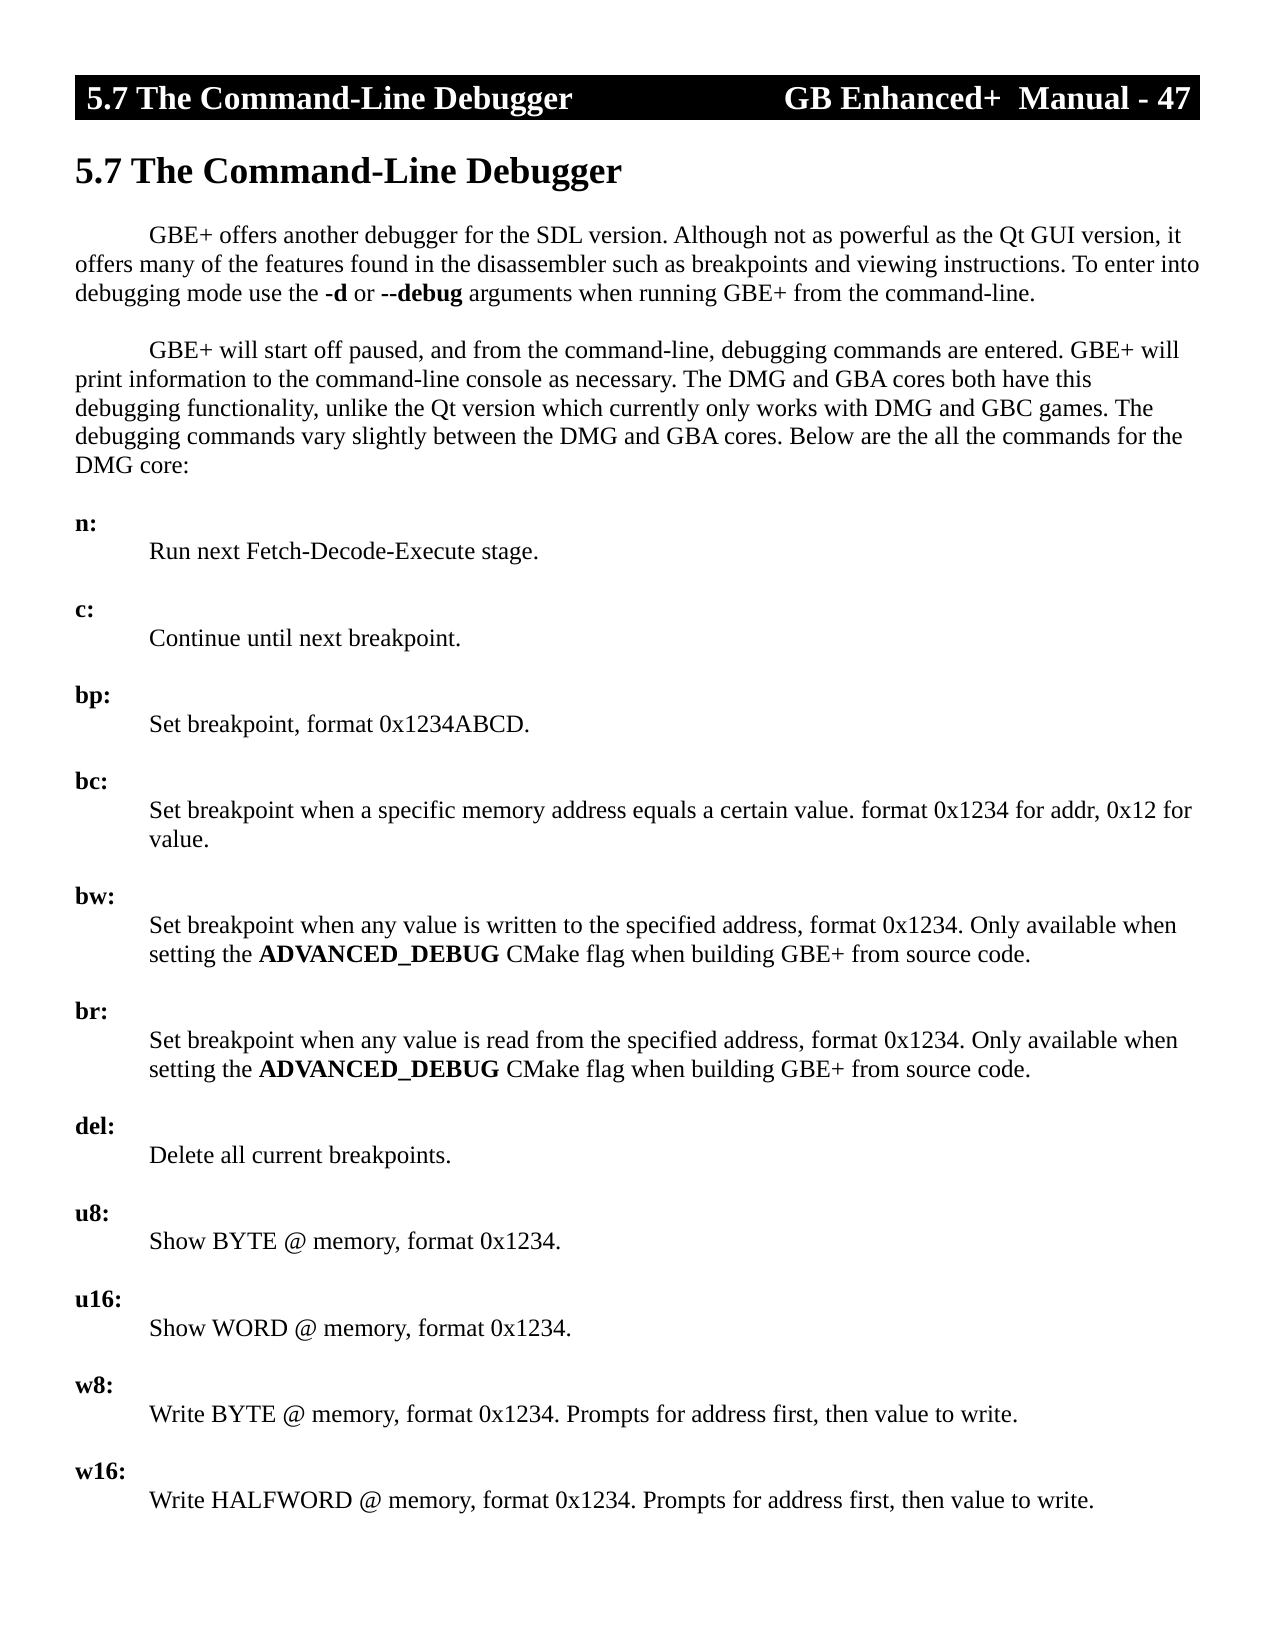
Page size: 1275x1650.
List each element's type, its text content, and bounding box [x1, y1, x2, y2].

text br: [75, 996, 1200, 1025]
text Set breakpoint, format 0x1234ABCD. [75, 709, 1200, 738]
text GBE+ offers another debugger for the SDL version. Although not as powerful as the Qt GUI version, it offers many of the features found in the disassembler such as breakpoints and viewing instructions. To enter into debugging mode use the -d or --debug arguments when running GBE+ from the command-line. [75, 220, 1200, 306]
text w8: [75, 1370, 1200, 1399]
text Show BYTE @ memory, format 0x1234. [75, 1226, 1200, 1255]
text del: [75, 1111, 1200, 1140]
text u8: [75, 1198, 1200, 1226]
text Run next Fetch-Decode-Execute stage. [75, 536, 1200, 565]
text Set breakpoint when any value is read from the specified address, format 0x1234. Only available when setting the ADVANCED_DEBUG CMake flag when building GBE+ from source code. [75, 1025, 1200, 1083]
text Continue until next breakpoint. [75, 623, 1200, 651]
text Show WORD @ memory, format 0x1234. [75, 1313, 1200, 1341]
text n: [75, 508, 1200, 536]
text 5.7 The Command-Line Debugger GB Enhanced+ Manual - 47 [75, 75, 1200, 119]
text bw: [75, 881, 1200, 910]
text c: [75, 594, 1200, 623]
text Delete all current breakpoints. [75, 1140, 1200, 1169]
text u16: [75, 1284, 1200, 1313]
text bc: [75, 766, 1200, 795]
text GBE+ will start off paused, and from the command-line, debugging commands are entered. GBE+ will print information to the command-line console as necessary. The DMG and GBA cores both have this debugging functionality, unlike the Qt version which currently only works with DMG and GBC games. The debugging commands vary slightly between the DMG and GBA cores. Below are the all the commands for the DMG core: [75, 335, 1200, 479]
text bp: [75, 680, 1200, 709]
text Write BYTE @ memory, format 0x1234. Prompts for address first, then value to write. [75, 1399, 1200, 1428]
text w16: [75, 1456, 1200, 1485]
text Write HALFWORD @ memory, format 0x1234. Prompts for address first, then value to write. [75, 1485, 1200, 1514]
text Set breakpoint when a specific memory address equals a certain value. format 0x1234 for addr, 0x12 for value. [75, 795, 1200, 853]
text Set breakpoint when any value is written to the specified address, format 0x1234. Only available when setting the ADVANCED_DEBUG CMake flag when building GBE+ from source code. [75, 910, 1200, 968]
text 5.7 The Command-Line Debugger [75, 148, 1200, 191]
